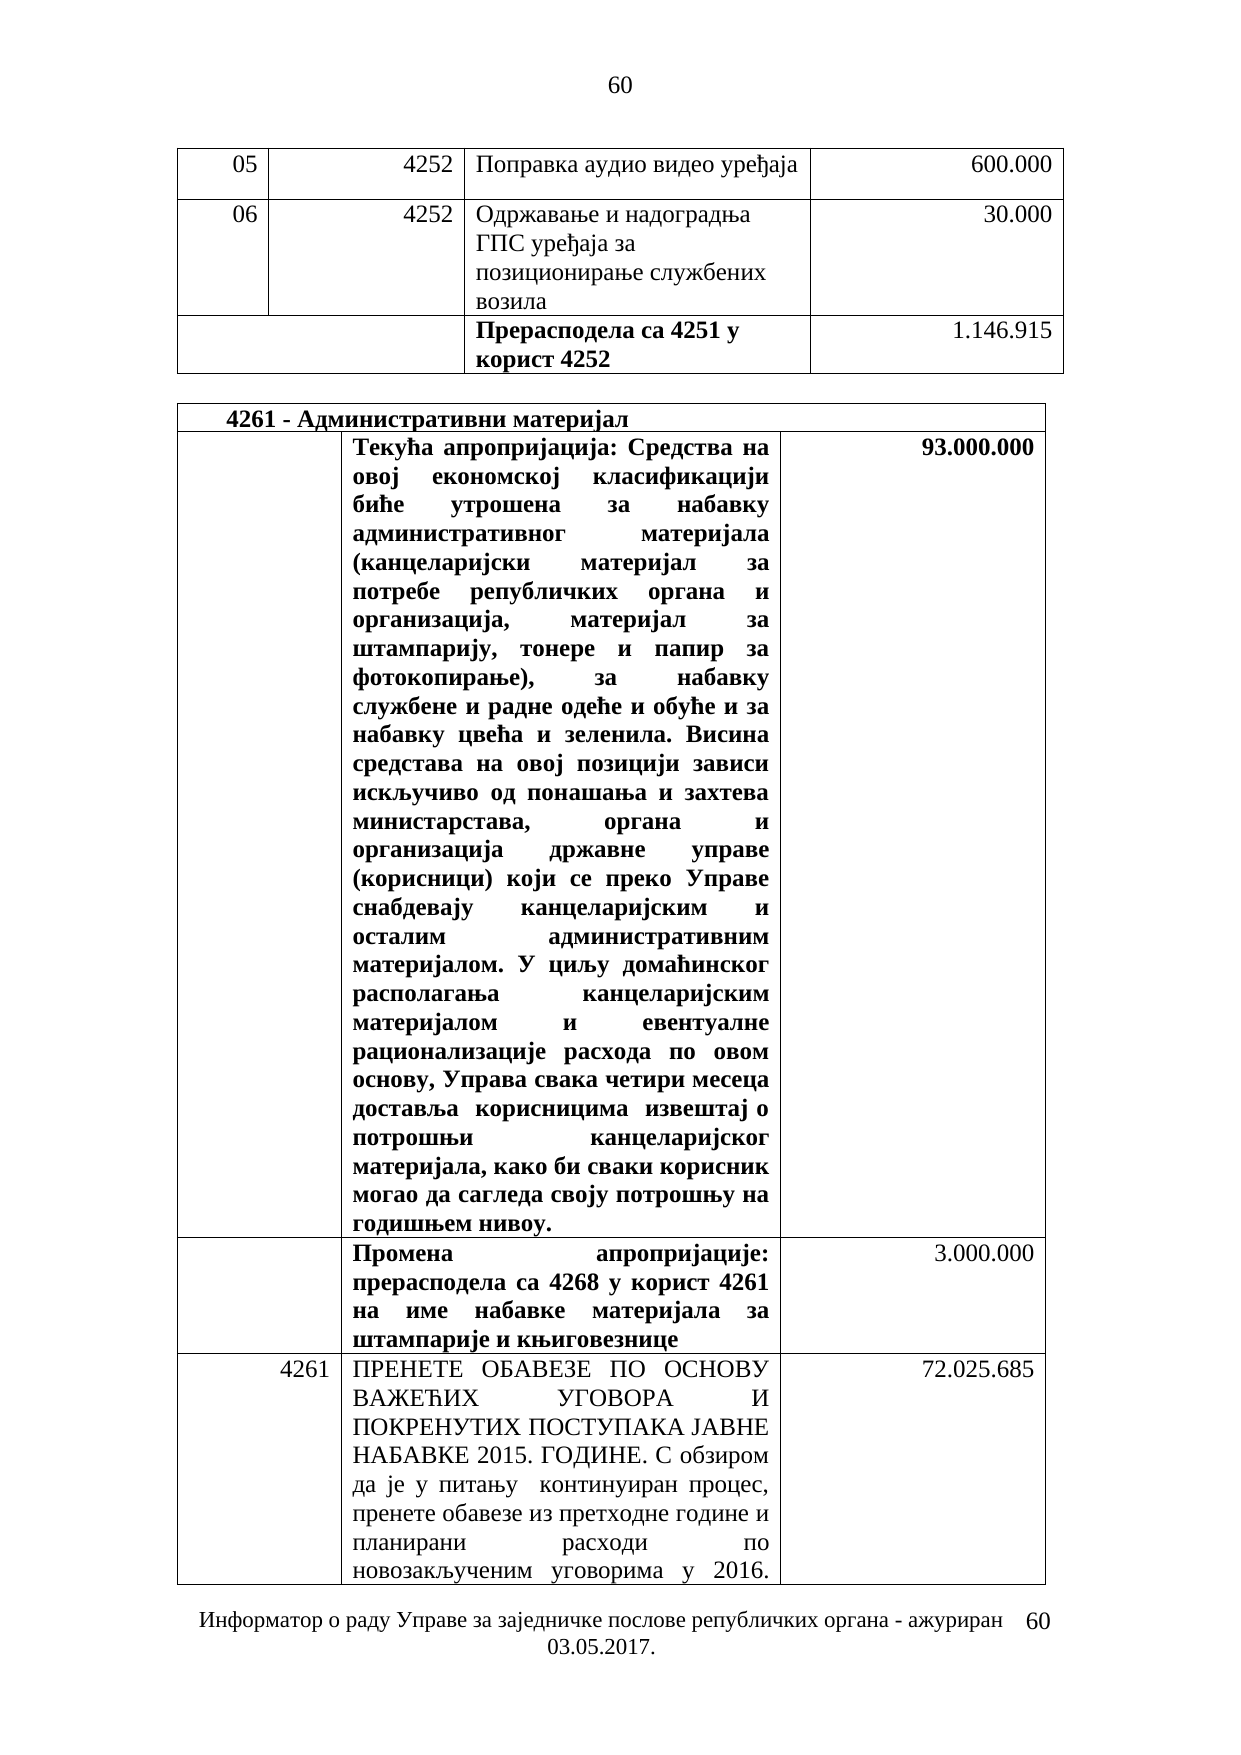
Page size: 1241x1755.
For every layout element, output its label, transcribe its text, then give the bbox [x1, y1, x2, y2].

table_cell Текућа апропријација: Средства на овој економској класификацији биће утрошена за набавку административног материјала (канцеларијски материјал за потребе републичких органа и организација, материјал за штампарију, тонере и папир за фотокопирање), за набавку службене и радне одеће и обуће и за набавку цвећа и зеленила. Висина средстава на овој позицији зависи искључиво од понашања и захтева министарстава, органа и организација државне управе (корисници) који се преко Управе снабдевају канцеларијским и осталим административним материјалом. У циљу домаћинског располагања канцеларијским материјалом и евентуалне рационализације расхода по овом основу, Управа свака четири месеца доставља корисницима извештај о потрошњи канцеларијског материјала, како би сваки корисник могао да сагледа своју потрошњу на годишњем нивоу. [342, 432, 780, 1237]
table_cell 72.025.685 [781, 1354, 1045, 1584]
table_cell 600.000 [811, 149, 1063, 198]
table_cell 30.000 [811, 200, 1063, 314]
table_cell Прерасподела са 4251 у корист 4252 [465, 316, 810, 373]
table_cell Поправка аудио видео уређаја [465, 149, 810, 198]
table_cell 3.000.000 [781, 1238, 1045, 1353]
table_cell Промена апропријације: прерасподела са 4268 у корист 4261 на име набавке материјала за штампарије и књиговезнице [342, 1238, 780, 1353]
table_cell ПРЕНЕТЕ ОБАВЕЗЕ ПО ОСНОВУ ВАЖЕЋИХ УГОВОРА И ПОКРЕНУТИХ ПОСТУПАКА ЈАВНЕ НАБАВКЕ 2015. ГОДИНЕ. С обзиром да је у питању континуиран процес, пренете обавезе из претходне године и планирани расходи по новозакљученим уговорима у 2016. [342, 1354, 780, 1584]
table_cell 93.000.000 [781, 432, 1045, 1237]
table_cell 4252 [269, 200, 464, 314]
table_cell 06 [178, 200, 268, 314]
table_cell Одржавање и надоградња ГПС уређаја за позиционирање службених возила [465, 200, 810, 314]
table_cell [178, 1238, 341, 1353]
table_cell 4261 [178, 1354, 341, 1584]
table_cell 05 [178, 149, 268, 198]
table_cell 4252 [269, 149, 464, 198]
table_cell 1.146.915 [811, 316, 1063, 373]
table_cell [178, 432, 341, 1237]
table_cell [178, 316, 464, 373]
table_header 4261 - Административни материјал [178, 404, 1045, 431]
